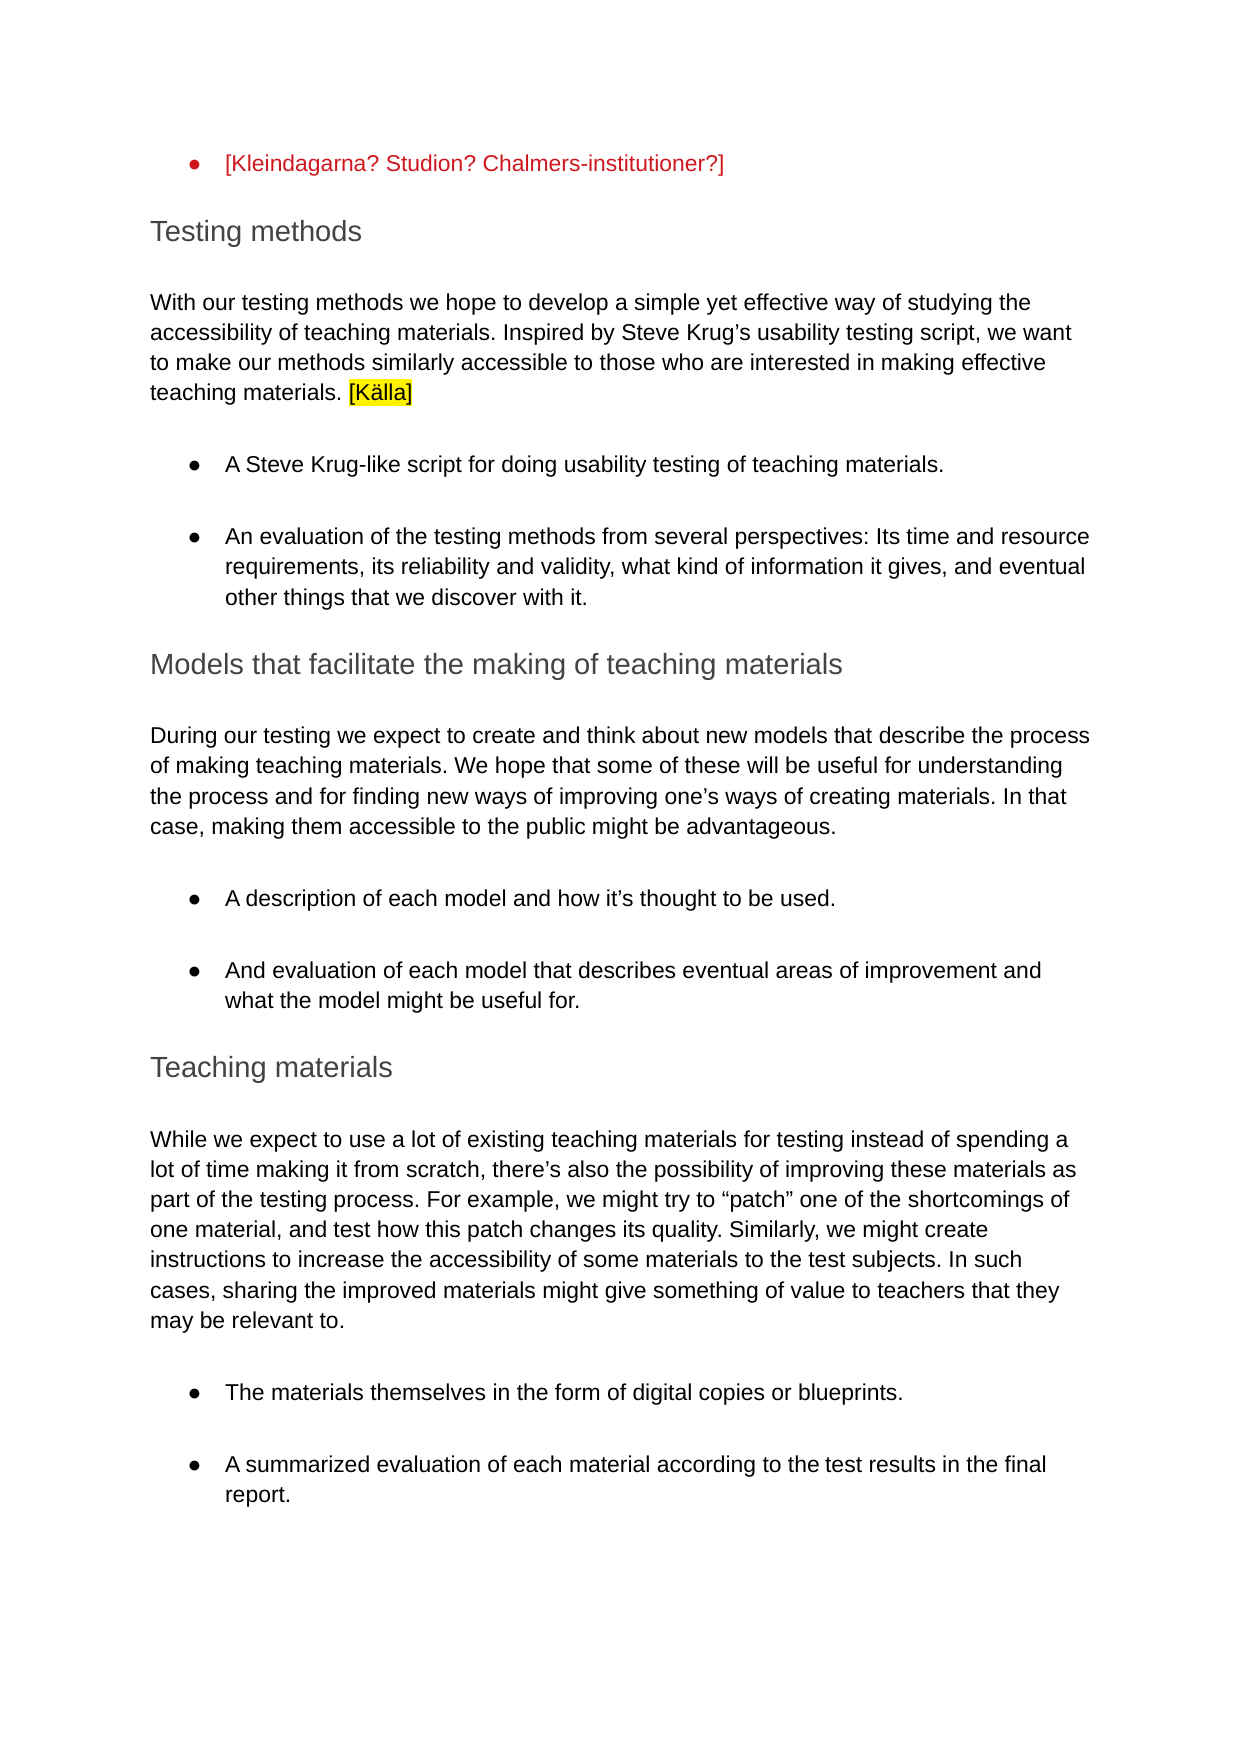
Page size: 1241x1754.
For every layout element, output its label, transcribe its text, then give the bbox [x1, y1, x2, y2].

text During our testing we expect to create and think about new models that describe the process of making teaching materials. We hope that some of these will be useful for understanding the process and for finding new ways of improving one’s ways of creating materials. In that case, making them accessible to the public might be advantageous. [150, 722, 1090, 839]
subtitle Models that facilitate the making of teaching materials [150, 647, 1090, 681]
text With our testing methods we hope to develop a simple yet effective way of studying the accessibility of teaching materials. Inspired by Steve Krug’s usability testing script, we want to make our methods similarly accessible to those who are interested in making effective teaching materials. [Källa] [150, 289, 1090, 406]
list A Steve Krug-like script for doing usability testing of teaching materials. [187, 451, 1090, 478]
text While we expect to use a lot of existing teaching materials for testing instead of spending a lot of time making it from scratch, there’s also the possibility of improving these materials as part of the testing process. For example, we might try to “patch” one of the shortcomings of one material, and test how this patch changes its quality. Similarly, we might create instructions to increase the accessibility of some materials to the test subjects. In such cases, sharing the improved materials might give something of value to teachers that they may be relevant to. [150, 1126, 1090, 1333]
list The materials themselves in the form of digital copies or blueprints. [187, 1379, 1090, 1405]
list And evaluation of each model that describes eventual areas of improvement and what the model might be useful for. [187, 957, 1090, 1013]
list An evaluation of the testing methods from several perspectives: Its time and resource requirements, its reliability and validity, what kind of information it gives, and eventual other things that we discover with it. [187, 523, 1090, 610]
subtitle Teaching materials [150, 1050, 1090, 1084]
list A summarized evaluation of each material according to the test results in the final report. [187, 1451, 1090, 1507]
list [Kleindagarna? Studion? Chalmers-institutioner?] [187, 150, 1090, 176]
list A description of each model and how it’s thought to be used. [187, 885, 1090, 911]
subtitle Testing methods [150, 213, 1090, 247]
